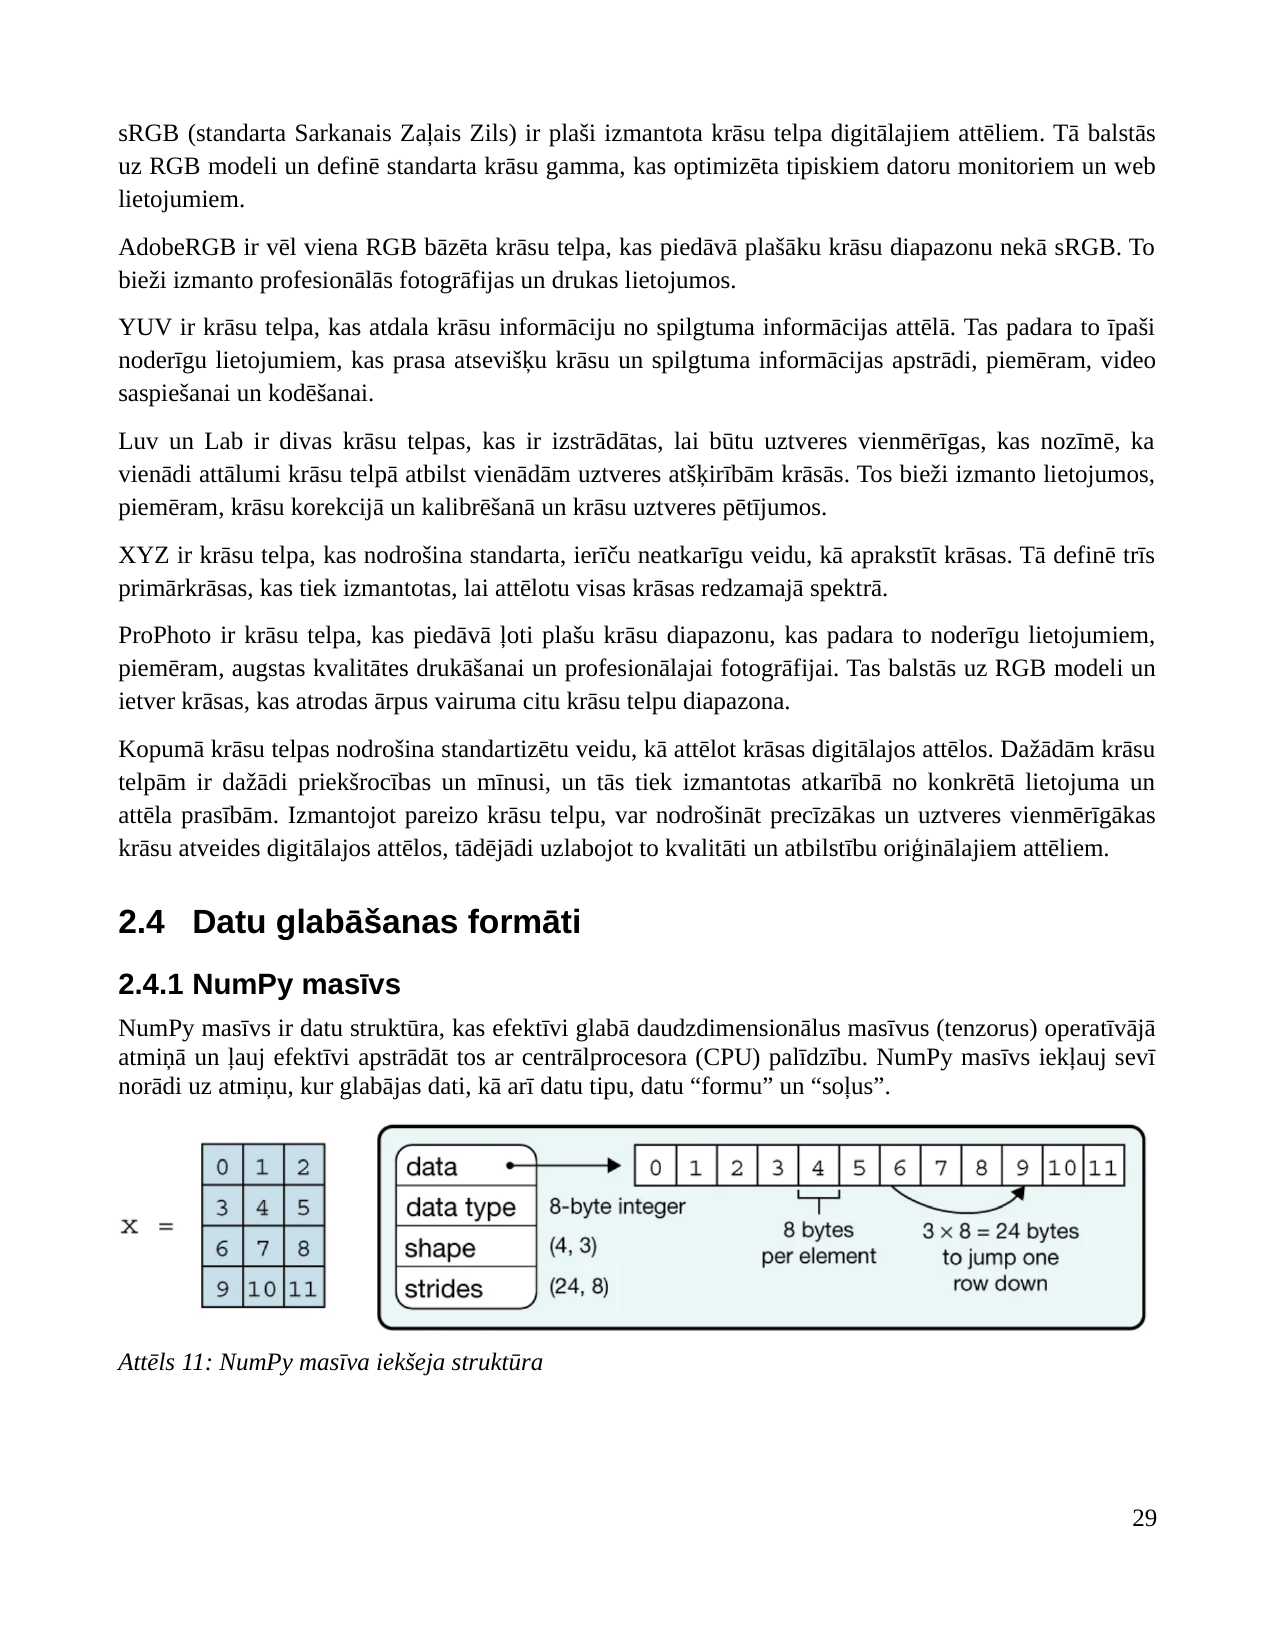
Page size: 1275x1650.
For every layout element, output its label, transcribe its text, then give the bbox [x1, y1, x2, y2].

text Kopumā krāsu telpas nodrošina standartizētu veidu, kā attēlot krāsas digitālajos attēlos. Dažādām krāsu telpām ir dažādi priekšrocības un mīnusi, un tās tiek izmantotas atkarībā no konkrētā lietojuma un attēla prasībām. Izmantojot pareizo krāsu telpu, var nodrošināt precīzākas un uztveres vienmērīgākas krāsu atveides digitālajos attēlos, tādējādi uzlabojot to kvalitāti un atbilstību oriģinālajiem attēliem. [118, 734, 1157, 862]
text XYZ ir krāsu telpa, kas nodrošina standarta, ierīču neatkarīgu veidu, kā aprakstīt krāsas. Tā definē trīs primārkrāsas, kas tiek izmantotas, lai attēlotu visas krāsas redzamajā spektrā. [118, 540, 1157, 601]
text NumPy masīvs ir datu struktūra, kas efektīvi glabā daudzdimensionālus masīvus (tenzorus) operatīvājā atmiņā un ļauj efektīvi apstrādāt tos ar centrālprocesora (CPU) palīdzību. NumPy masīvs iekļauj sevī norādi uz atmiņu, kur glabājas dati, kā arī datu tipu, datu “formu” un “soļus”. [118, 1013, 1157, 1100]
subtitle NumPy masīvs [118, 967, 1157, 1001]
text AdobeRGB ir vēl viena RGB bāzēta krāsu telpa, kas piedāvā plašāku krāsu diapazonu nekā sRGB. To bieži izmanto profesionālās fotogrāfijas un drukas lietojumos. [118, 232, 1157, 293]
text YUV ir krāsu telpa, kas atdala krāsu informāciju no spilgtuma informācijas attēlā. Tas padara to īpaši noderīgu lietojumiem, kas prasa atsevišķu krāsu un spilgtuma informācijas apstrādi, piemēram, video saspiešanai un kodēšanai. [118, 312, 1157, 407]
text Attēls 11: NumPy masīva iekšeja struktūra [118, 1347, 1157, 1376]
picture [118, 1112, 1157, 1347]
text ProPhoto ir krāsu telpa, kas piedāvā ļoti plašu krāsu diapazonu, kas padara to noderīgu lietojumiem, piemēram, augstas kvalitātes drukāšanai un profesionālajai fotogrāfijai. Tas balstās uz RGB modeli un ietver krāsas, kas atrodas ārpus vairuma citu krāsu telpu diapazona. [118, 620, 1157, 715]
text sRGB (standarta Sarkanais Zaļais Zils) ir plaši izmantota krāsu telpa digitālajiem attēliem. Tā balstās uz RGB modeli un definē standarta krāsu gamma, kas optimizēta tipiskiem datoru monitoriem un web lietojumiem. [118, 118, 1157, 213]
text Luv un Lab ir divas krāsu telpas, kas ir izstrādātas, lai būtu uztveres vienmērīgas, kas nozīmē, ka vienādi attālumi krāsu telpā atbilst vienādām uztveres atšķirībām krāsās. Tos bieži izmanto lietojumos, piemēram, krāsu korekcijā un kalibrēšanā un krāsu uztveres pētījumos. [118, 426, 1157, 521]
subtitle Datu glabāšanas formāti [118, 901, 1157, 940]
